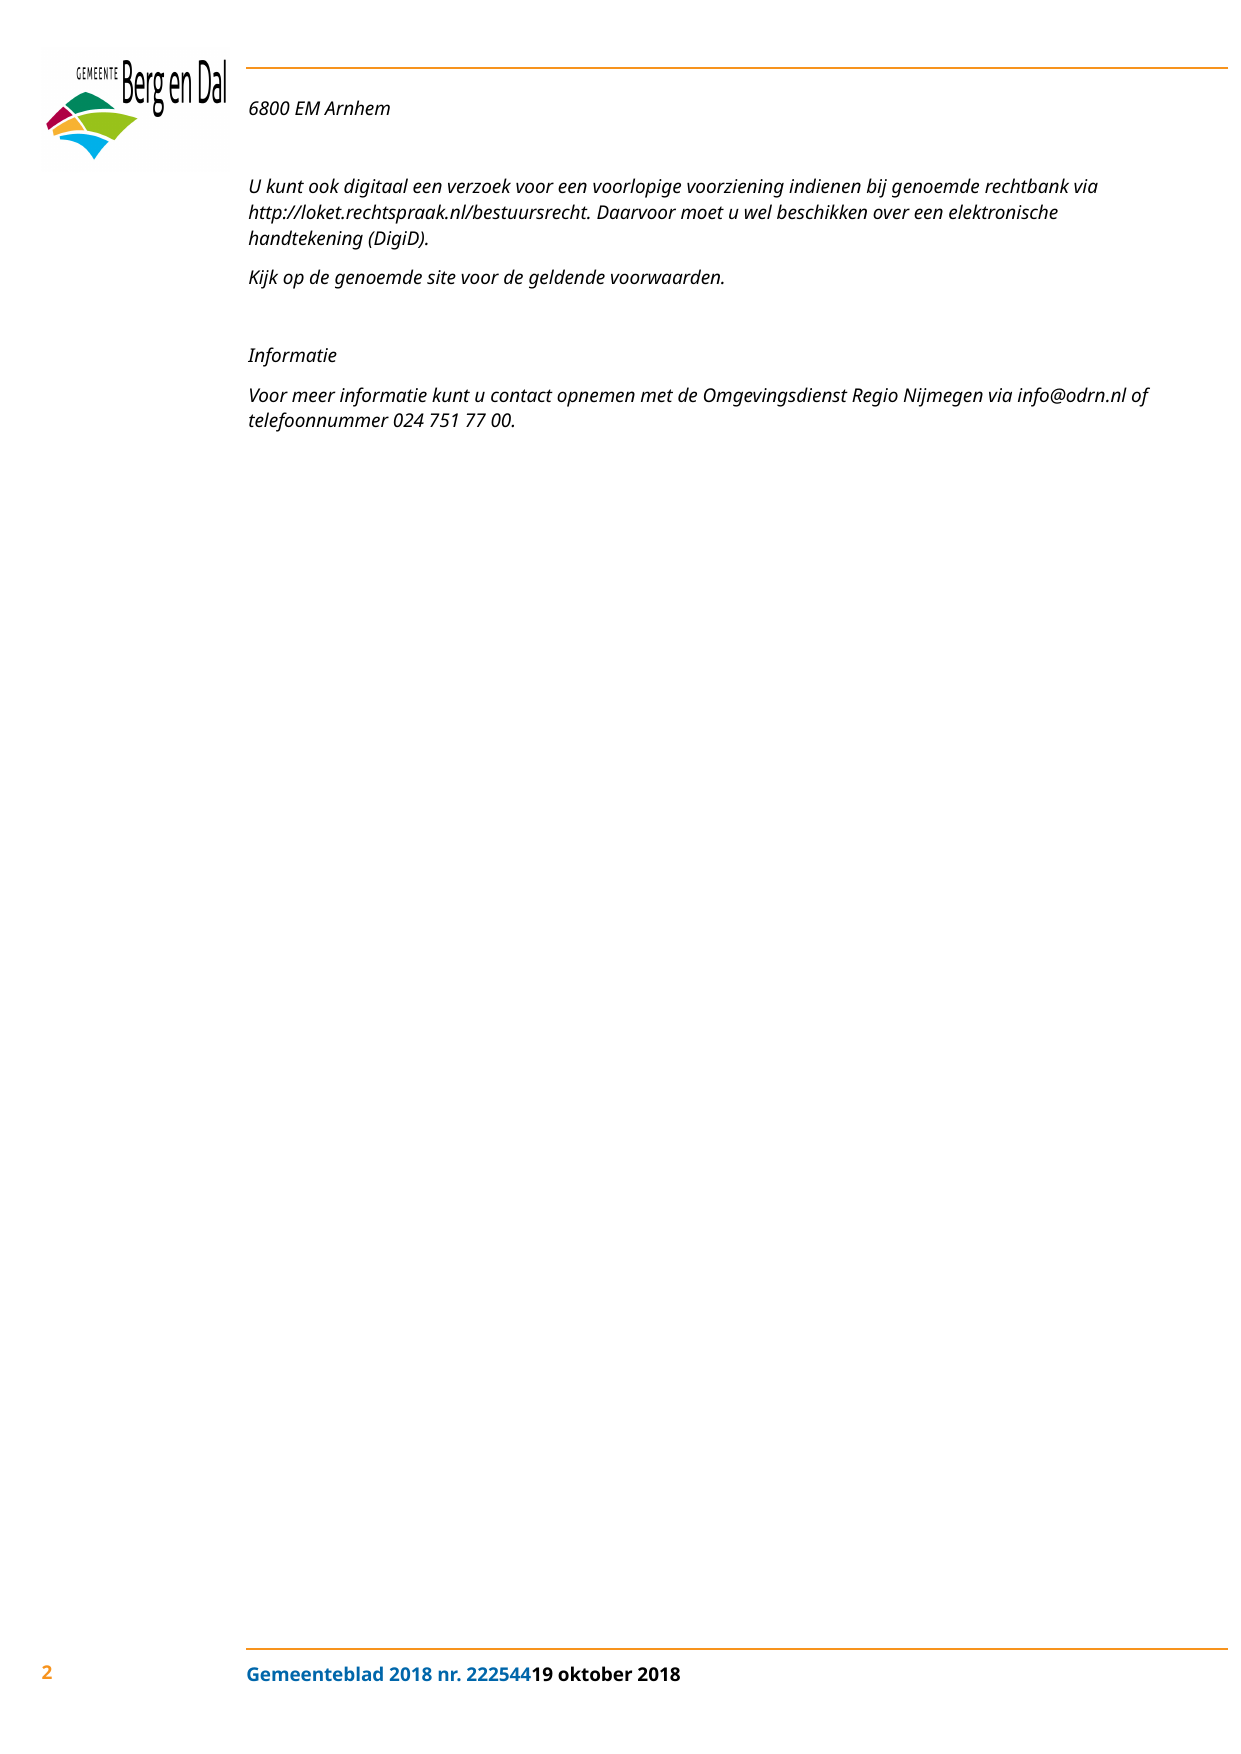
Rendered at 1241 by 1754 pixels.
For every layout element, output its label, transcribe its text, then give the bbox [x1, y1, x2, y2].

text U kunt ook digitaal een verzoek voor een voorlopige voorziening indienen bij genoemde rechtbank via http://loket.rechtspraak.nl/bestuursrecht. Daarvoor moet u wel beschikken over een elektronische handtekening (DigiD). [248, 173, 1152, 251]
text Voor meer informatie kunt u contact opnemen met de Omgevingsdienst Regio Nijmegen via info@odrn.nl of telefoonnummer 024 751 77 00. [248, 382, 1152, 433]
text 6800 EM Arnhem [248, 95, 1152, 121]
text Kijk op de genoemde site voor de geldende voorwaarden. [248, 264, 1152, 290]
picture [41, 47, 231, 172]
text Informatie [248, 343, 1152, 368]
